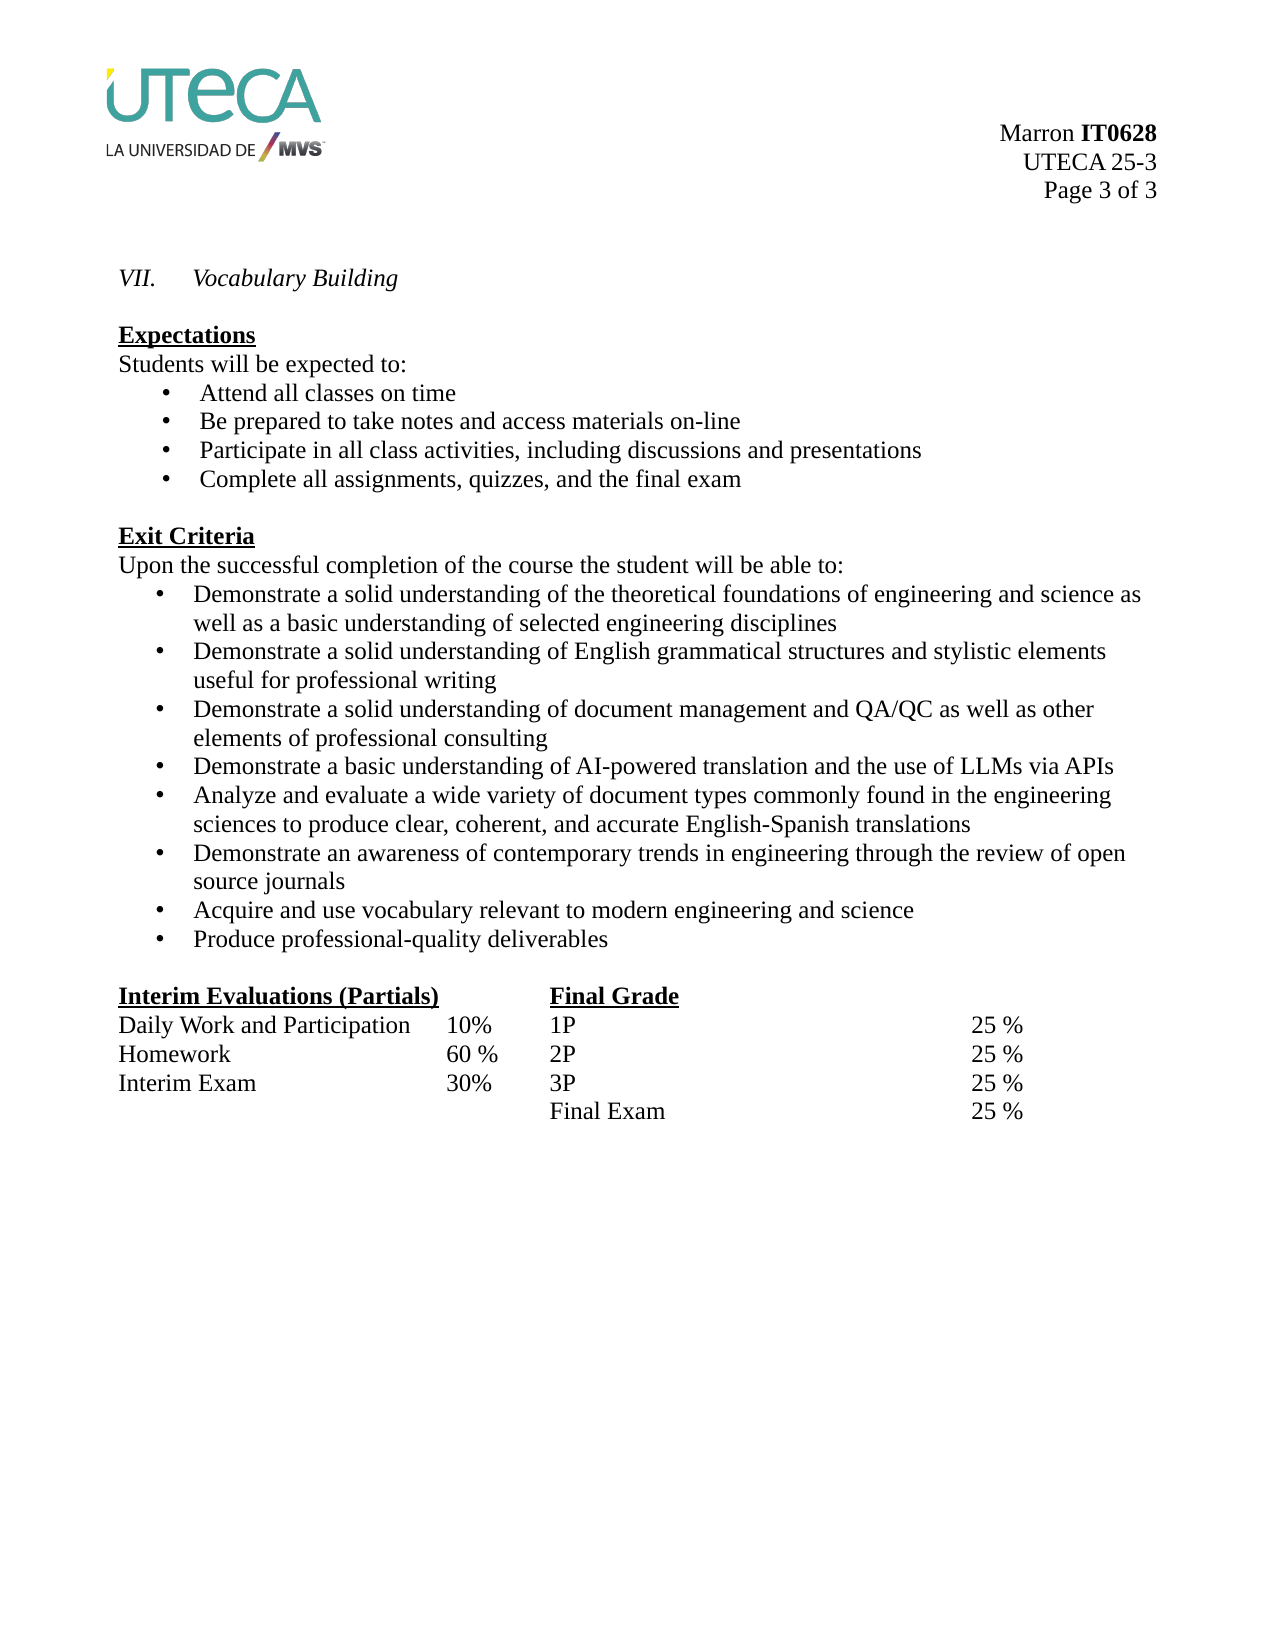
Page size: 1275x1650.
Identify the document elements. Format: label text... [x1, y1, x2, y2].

table_cell [512, 1010, 549, 1039]
list Attend all classes on time [162, 378, 1157, 406]
table_cell 1P [549, 1010, 971, 1039]
list Demonstrate a solid understanding of English grammatical structures and stylistic elements useful for professional writing [156, 636, 1157, 694]
table_cell [118, 1096, 446, 1125]
table_header [446, 981, 512, 1010]
text Expectations [118, 320, 1157, 349]
text Exit Criteria [118, 521, 1157, 550]
picture [104, 64, 328, 166]
list Complete all assignments, quizzes, and the final exam [162, 464, 1157, 493]
table_cell 25 % [971, 1010, 1027, 1039]
table_cell Final Exam [549, 1096, 971, 1125]
table_header [971, 981, 1027, 1010]
text Upon the successful completion of the course the student will be able to: [118, 550, 1157, 579]
table_cell Daily Work and Participation [118, 1010, 446, 1039]
list Produce professional-quality deliverables [156, 924, 1157, 953]
text VII. Vocabulary Building [118, 263, 1157, 291]
list Participate in all class activities, including discussions and presentations [162, 435, 1157, 464]
table_cell [512, 1068, 549, 1096]
list Demonstrate a solid understanding of document management and QA/QC as well as other elements of professional consulting [156, 694, 1157, 751]
table_cell 60 % [446, 1039, 512, 1068]
table_cell 25 % [971, 1039, 1027, 1068]
table_cell Interim Exam [118, 1068, 446, 1096]
text Students will be expected to: [118, 349, 1157, 378]
list Be prepared to take notes and access materials on-line [162, 406, 1157, 435]
table_cell [446, 1096, 512, 1125]
table_cell 3P [549, 1068, 971, 1096]
table_cell 2P [549, 1039, 971, 1068]
table_cell 25 % [971, 1096, 1027, 1125]
table_cell Homework [118, 1039, 446, 1068]
list Demonstrate a solid understanding of the theoretical foundations of engineering and science as well as a basic understanding of selected engineering disciplines [156, 579, 1157, 636]
table_header [512, 981, 549, 1010]
list Analyze and evaluate a wide variety of document types commonly found in the engineering sciences to produce clear, coherent, and accurate English-Spanish translations [156, 780, 1157, 838]
table_header Interim Evaluations (Partials) [118, 981, 446, 1010]
table_cell 10% [446, 1010, 512, 1039]
list Demonstrate a basic understanding of AI-powered translation and the use of LLMs via APIs [156, 751, 1157, 780]
table_cell [512, 1039, 549, 1068]
list Demonstrate an awareness of contemporary trends in engineering through the review of open source journals [156, 838, 1157, 895]
list Acquire and use vocabulary relevant to modern engineering and science [156, 895, 1157, 924]
table_cell 30% [446, 1068, 512, 1096]
table_cell [512, 1096, 549, 1125]
table_header Final Grade [549, 981, 971, 1010]
table_cell 25 % [971, 1068, 1027, 1096]
